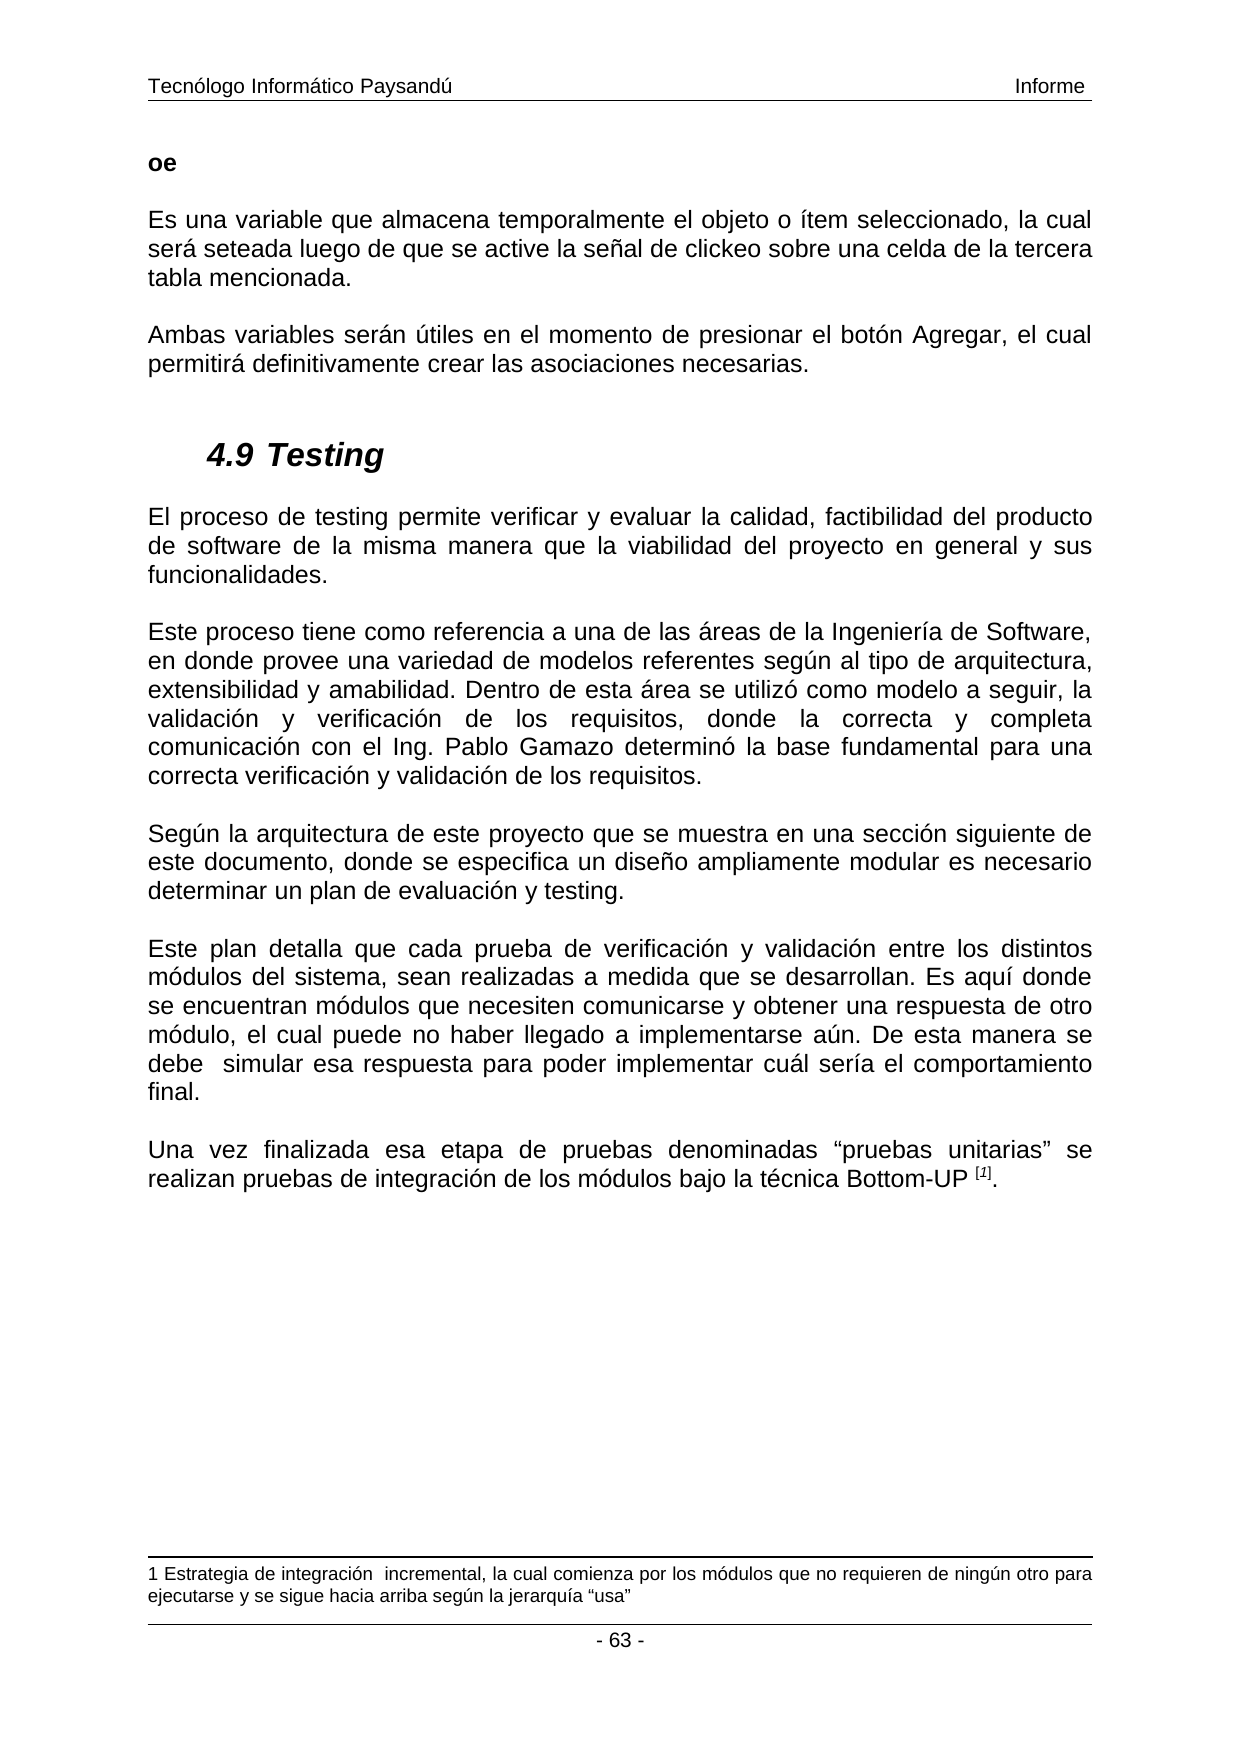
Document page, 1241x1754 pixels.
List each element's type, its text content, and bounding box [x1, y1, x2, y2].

text Ambas variables serán útiles en el momento de presionar el botón Agregar, el cual permitirá definitivamente crear las asociaciones necesarias. [148, 320, 1092, 378]
text oe [148, 148, 1092, 176]
text Este plan detalla que cada prueba de verificación y validación entre los distintos módulos del sistema, sean realizadas a medida que se desarrollan. Es aquí donde se encuentran módulos que necesiten comunicarse y obtener una respuesta de otro módulo, el cual puede no haber llegado a implementarse aún. De esta manera se debe simular esa respuesta para poder implementar cuál sería el comportamiento final. [148, 934, 1092, 1106]
text Una vez finalizada esa etapa de pruebas denominadas “pruebas unitarias” se realizan pruebas de integración de los módulos bajo la técnica Bottom-UP []. [148, 1135, 1092, 1192]
text El proceso de testing permite verificar y evaluar la calidad, factibilidad del producto de software de la misma manera que la viabilidad del proyecto en general y sus funcionalidades. [148, 502, 1092, 589]
text Según la arquitectura de este proyecto que se muestra en una sección siguiente de este documento, donde se especifica un diseño ampliamente modular es necesario determinar un plan de evaluación y testing. [148, 819, 1092, 905]
text Estrategia de integración incremental, la cual comienza por los módulos que no requieren de ningún otro para ejecutarse y se sigue hacia arriba según la jerarquía “usa” [148, 1563, 1092, 1606]
text Este proceso tiene como referencia a una de las áreas de la Ingeniería de Software, en donde provee una variedad de modelos referentes según al tipo de arquitectura, extensibilidad y amabilidad. Dentro de esta área se utilizó como modelo a seguir, la validación y verificación de los requisitos, donde la correcta y completa comunicación con el Ing. Pablo Gamazo determinó la base fundamental para una correcta verificación y validación de los requisitos. [148, 617, 1092, 790]
subtitle Testing [207, 435, 1092, 474]
text Es una variable que almacena temporalmente el objeto o ítem seleccionado, la cual será seteada luego de que se active la señal de clickeo sobre una celda de la tercera tabla mencionada. [148, 205, 1092, 291]
